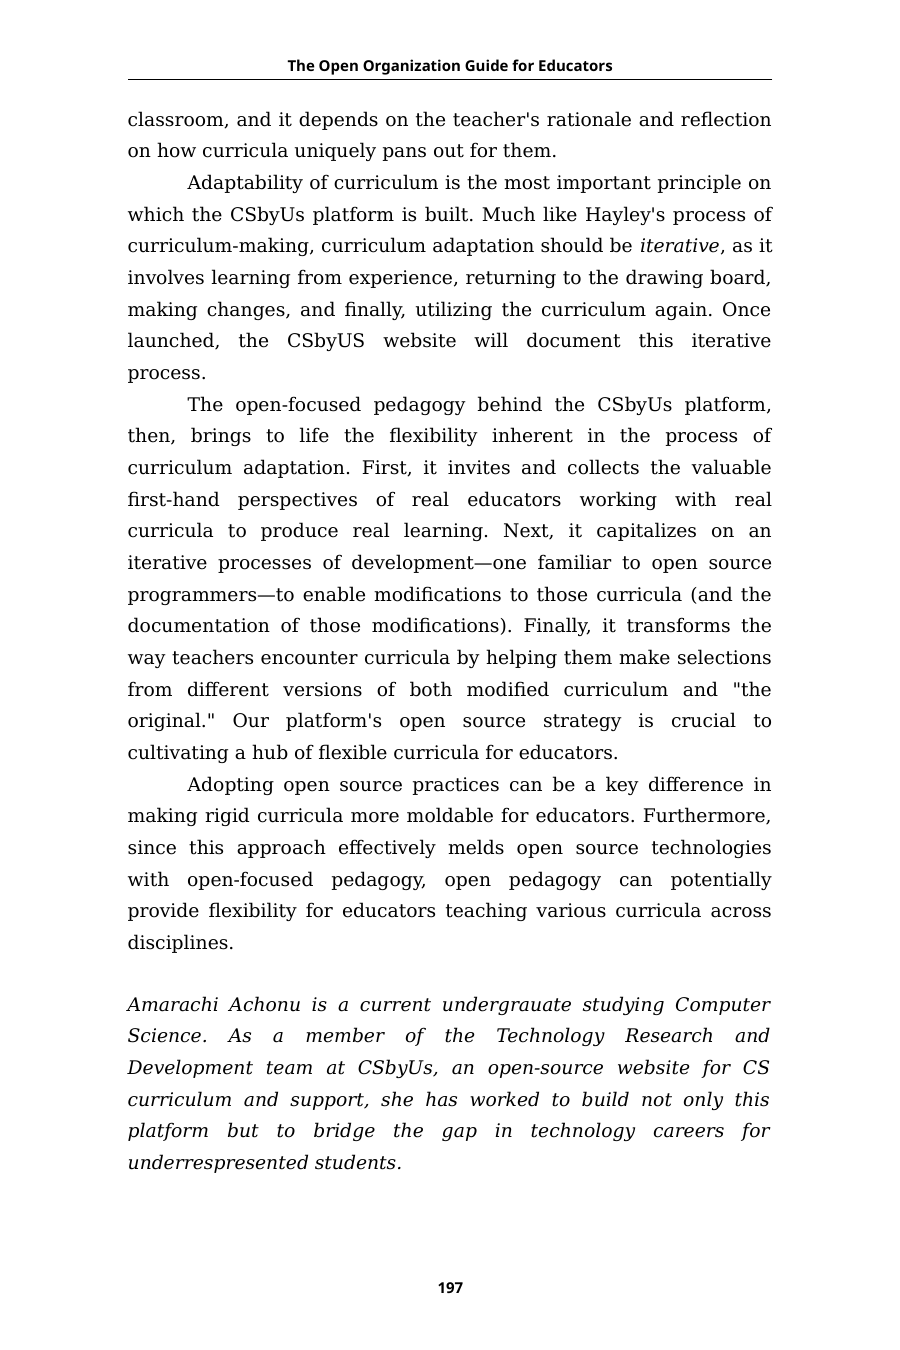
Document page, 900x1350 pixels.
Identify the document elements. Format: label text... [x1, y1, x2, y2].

text Adopting open source practices can be a key difference in making rigid curricula more moldable for educators. Furthermore, since this approach effectively melds open source technologies with open-focused pedagogy, open pedagogy can potentially provide flexibility for educators teaching various curricula across disciplines. [127, 774, 772, 954]
text classroom, and it depends on the teacher's rationale and reflection on how curricula uniquely pans out for them. [127, 109, 772, 162]
text Amarachi Achonu is a current undergrauate studying Computer Science. As a member of the Technology Research and Development team at CSbyUs, an open-source website for CS curriculum and support, she has worked to build not only this platform but to bridge the gap in technology careers for underrespresented students. [127, 994, 772, 1174]
text The open-focused pedagogy behind the CSbyUs platform, then, brings to life the flexibility inherent in the process of curriculum adaptation. First, it invites and collects the valuable first-hand perspectives of real educators working with real curricula to produce real learning. Next, it capitalizes on an iterative processes of development—one familiar to open source programmers—to enable modifications to those curricula (and the documentation of those modifications). Finally, it transforms the way teachers encounter curricula by helping them make selections from different versions of both modified curriculum and "the original." Our platform's open source strategy is crucial to cultivating a hub of flexible curricula for educators. [127, 394, 772, 764]
text Adaptability of curriculum is the most important principle on which the CSbyUs platform is built. Much like Hayley's process of curriculum-making, curriculum adaptation should be iterative, as it involves learning from experience, returning to the drawing board, making changes, and finally, utilizing the curriculum again. Once launched, the CSbyUS website will document this iterative process. [127, 172, 772, 384]
